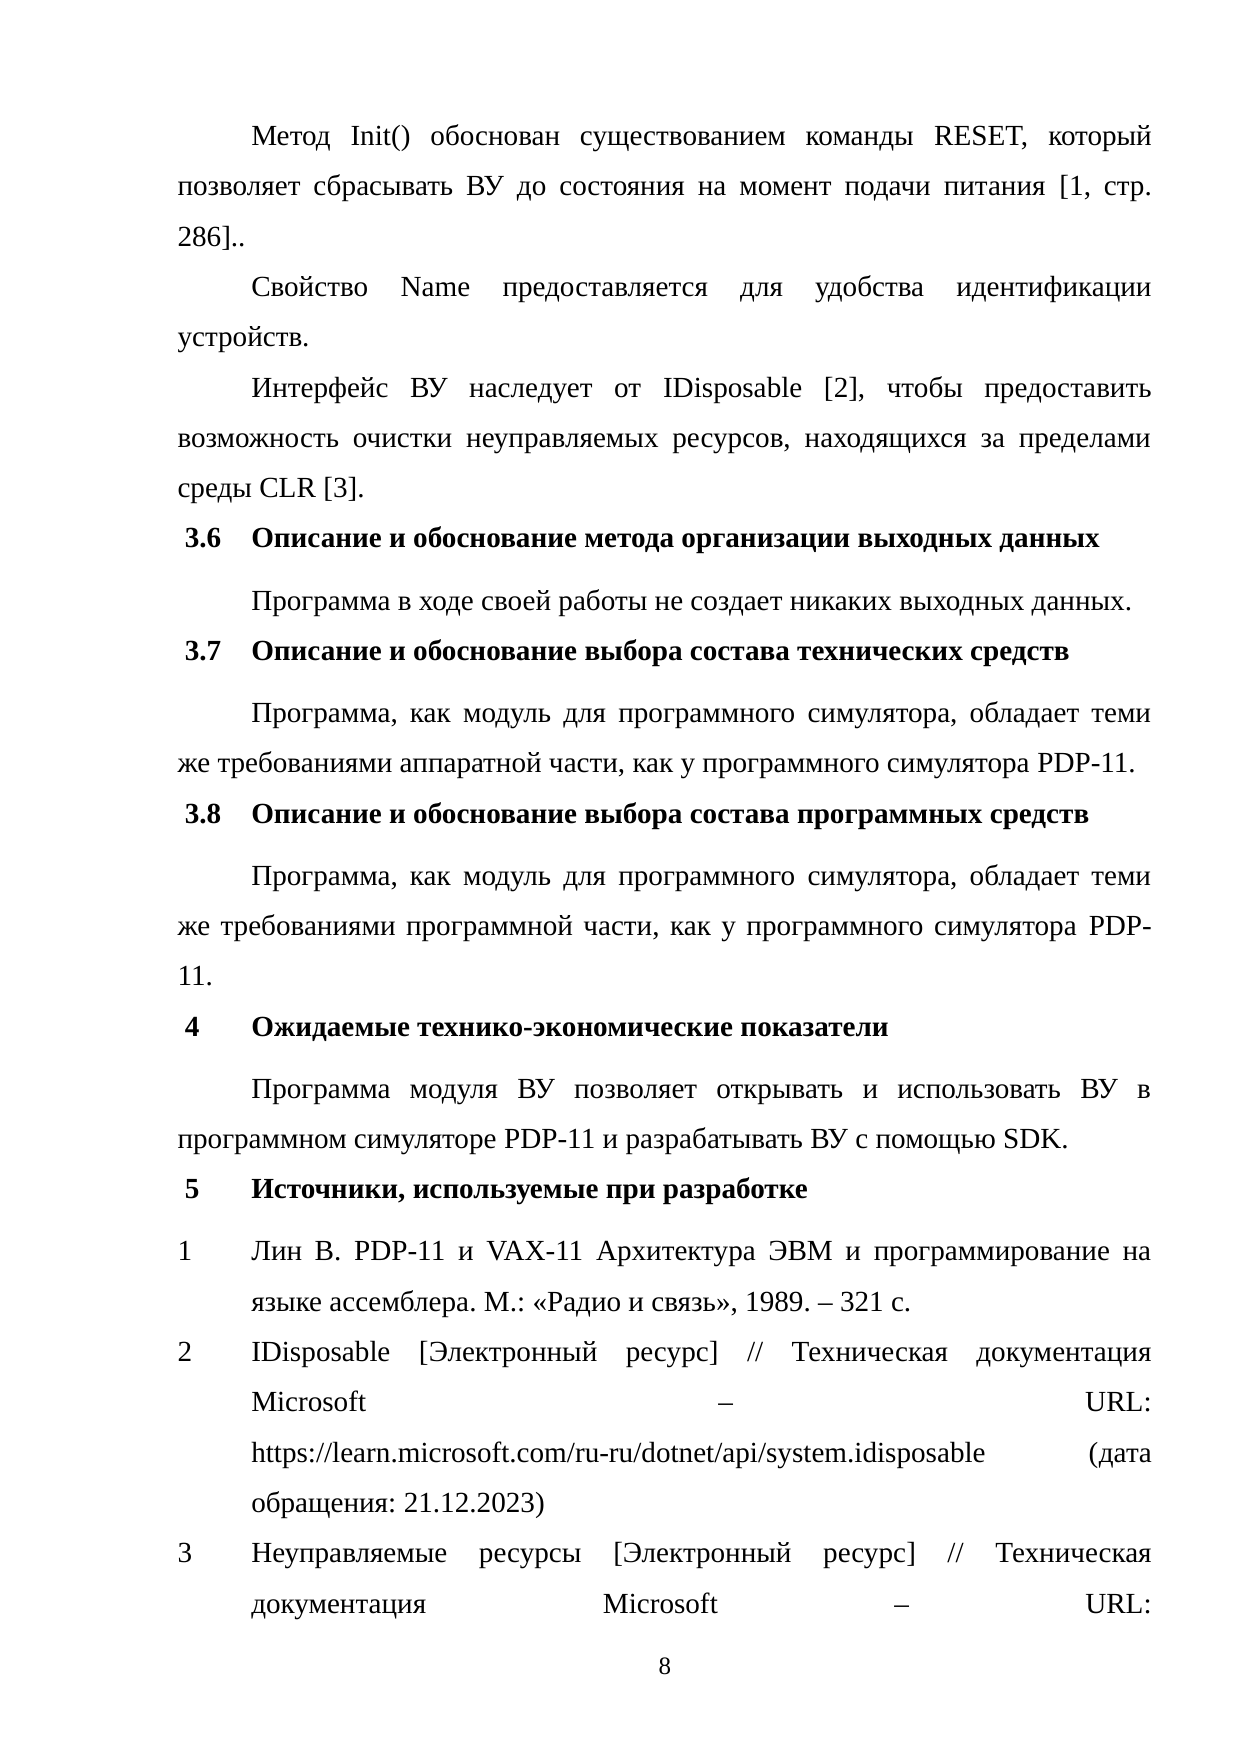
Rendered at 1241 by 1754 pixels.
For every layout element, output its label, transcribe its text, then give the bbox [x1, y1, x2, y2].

text Свойство Name предоставляется для удобства идентификации устройств. [177, 269, 1152, 353]
text Программа, как модуль для программного симулятора, обладает теми же требованиями программной части, как у программного симулятора PDP-11. [177, 858, 1152, 992]
text Программа в ходе своей работы не создает никаких выходных данных. [177, 583, 1152, 616]
list IDisposable [Электронный ресурс] // Техническая документация Microsoft – URL: https://learn.microsoft.com/ru-ru/dotnet/api/system.idisposable (дата обращения: 21.12.2023) [177, 1334, 1152, 1519]
subtitle Ожидаемые технико-экономические показатели [177, 1009, 1152, 1042]
text Программа модуля ВУ позволяет открывать и использовать ВУ в программном симуляторе PDP-11 и разрабатывать ВУ с помощью SDK. [177, 1071, 1152, 1155]
text Программа, как модуль для программного симулятора, обладает теми же требованиями аппаратной части, как у программного симулятора PDP-11. [177, 695, 1152, 779]
list Неуправляемые ресурсы [Электронный ресурс] // Техническая документация Microsoft – URL: [177, 1535, 1152, 1619]
subtitle Описание и обоснование метода организации выходных данных [177, 521, 1152, 554]
subtitle Описание и обоснование выбора состава программных средств [177, 796, 1152, 829]
subtitle Источники, используемые при разработке [177, 1171, 1152, 1205]
text Интерфейс ВУ наследует от IDisposable [2], чтобы предоставить возможность очистки неуправляемых ресурсов, находящихся за пределами среды CLR [3]. [177, 370, 1152, 504]
text Метод Init() обоснован существованием команды RESET, который позволяет сбрасывать ВУ до состояния на момент подачи питания [1, стр. 286].. [177, 118, 1152, 252]
list Лин В. PDP-11 и VAX-11 Архитектура ЭВМ и программирование на языке ассемблера. М.: «Радио и связь», 1989. – 321 с. [177, 1233, 1152, 1317]
subtitle Описание и обоснование выбора состава технических средств [177, 633, 1152, 667]
